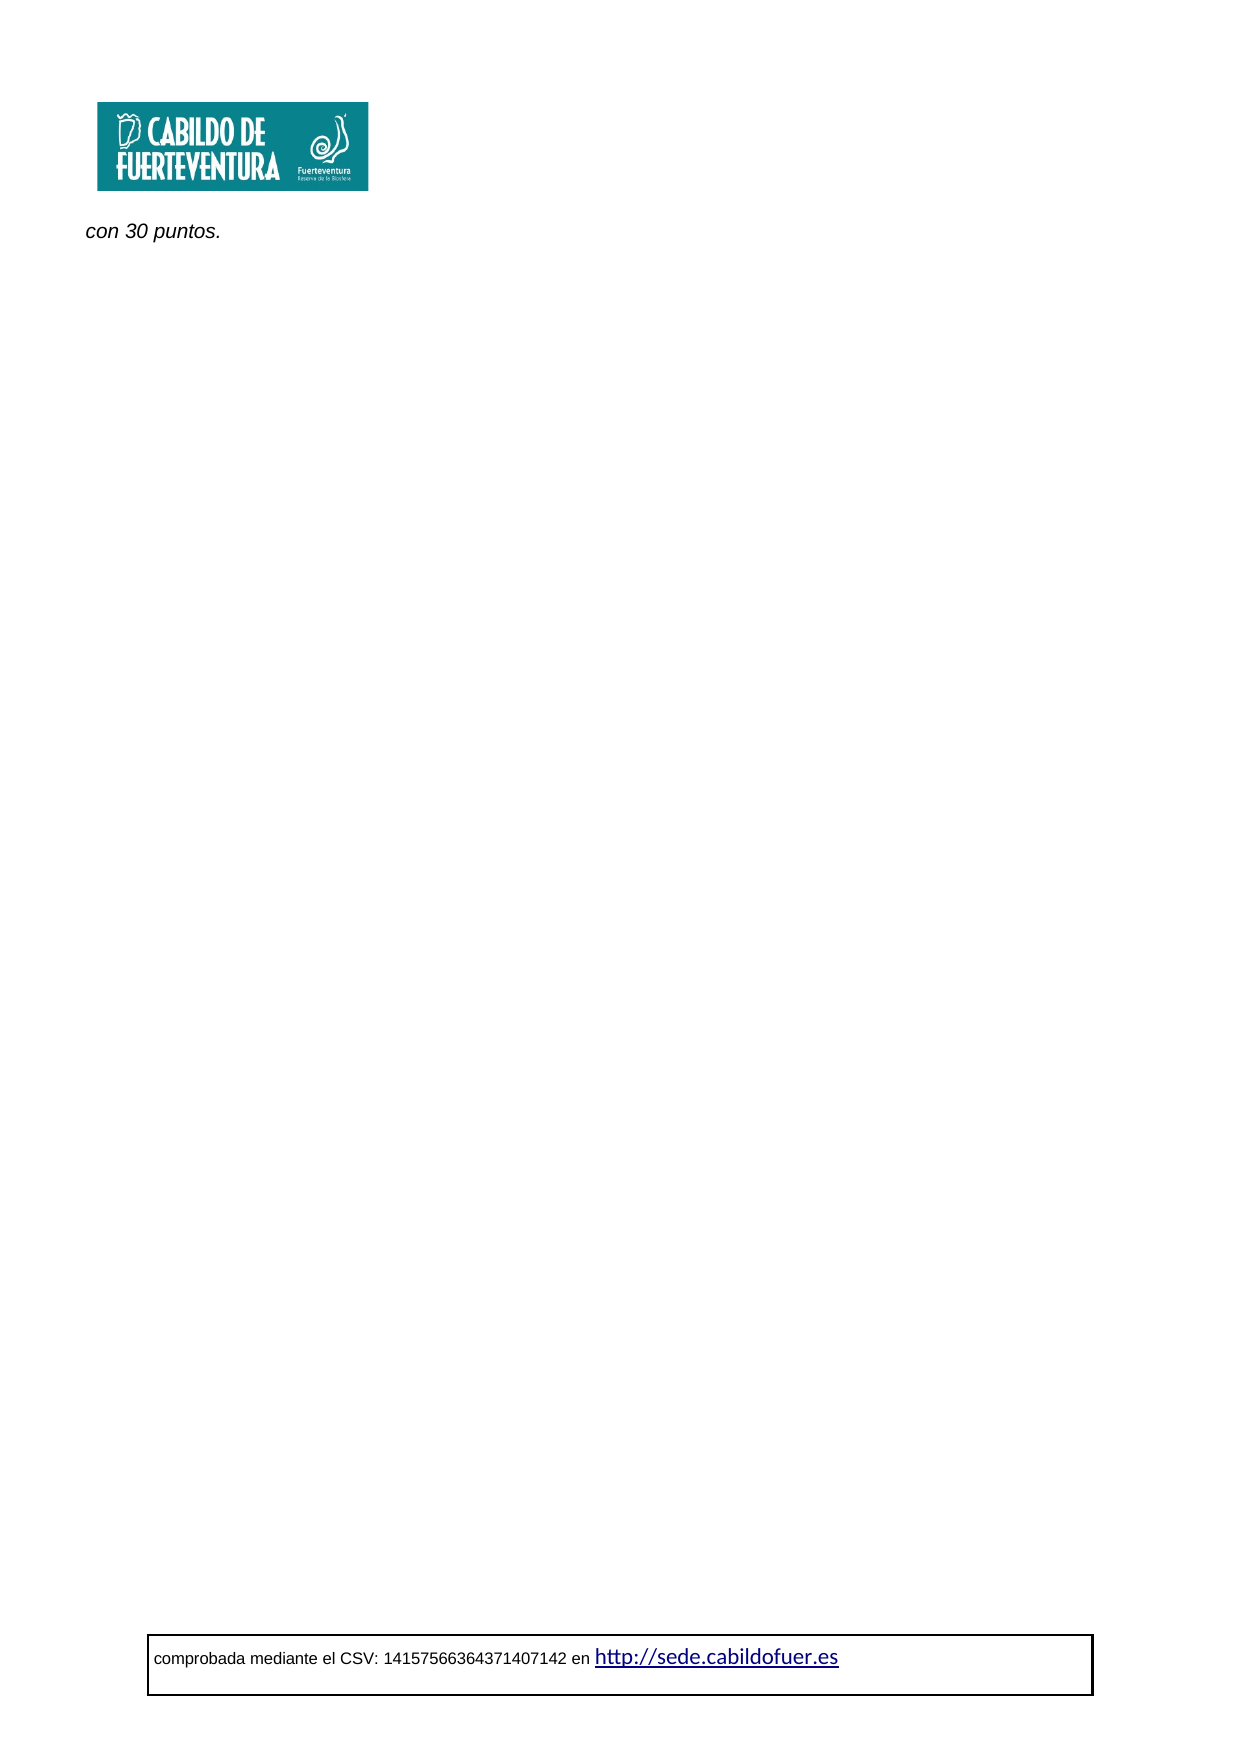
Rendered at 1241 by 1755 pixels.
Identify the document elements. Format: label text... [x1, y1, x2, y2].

text con 30 puntos. [85, 219, 1093, 243]
